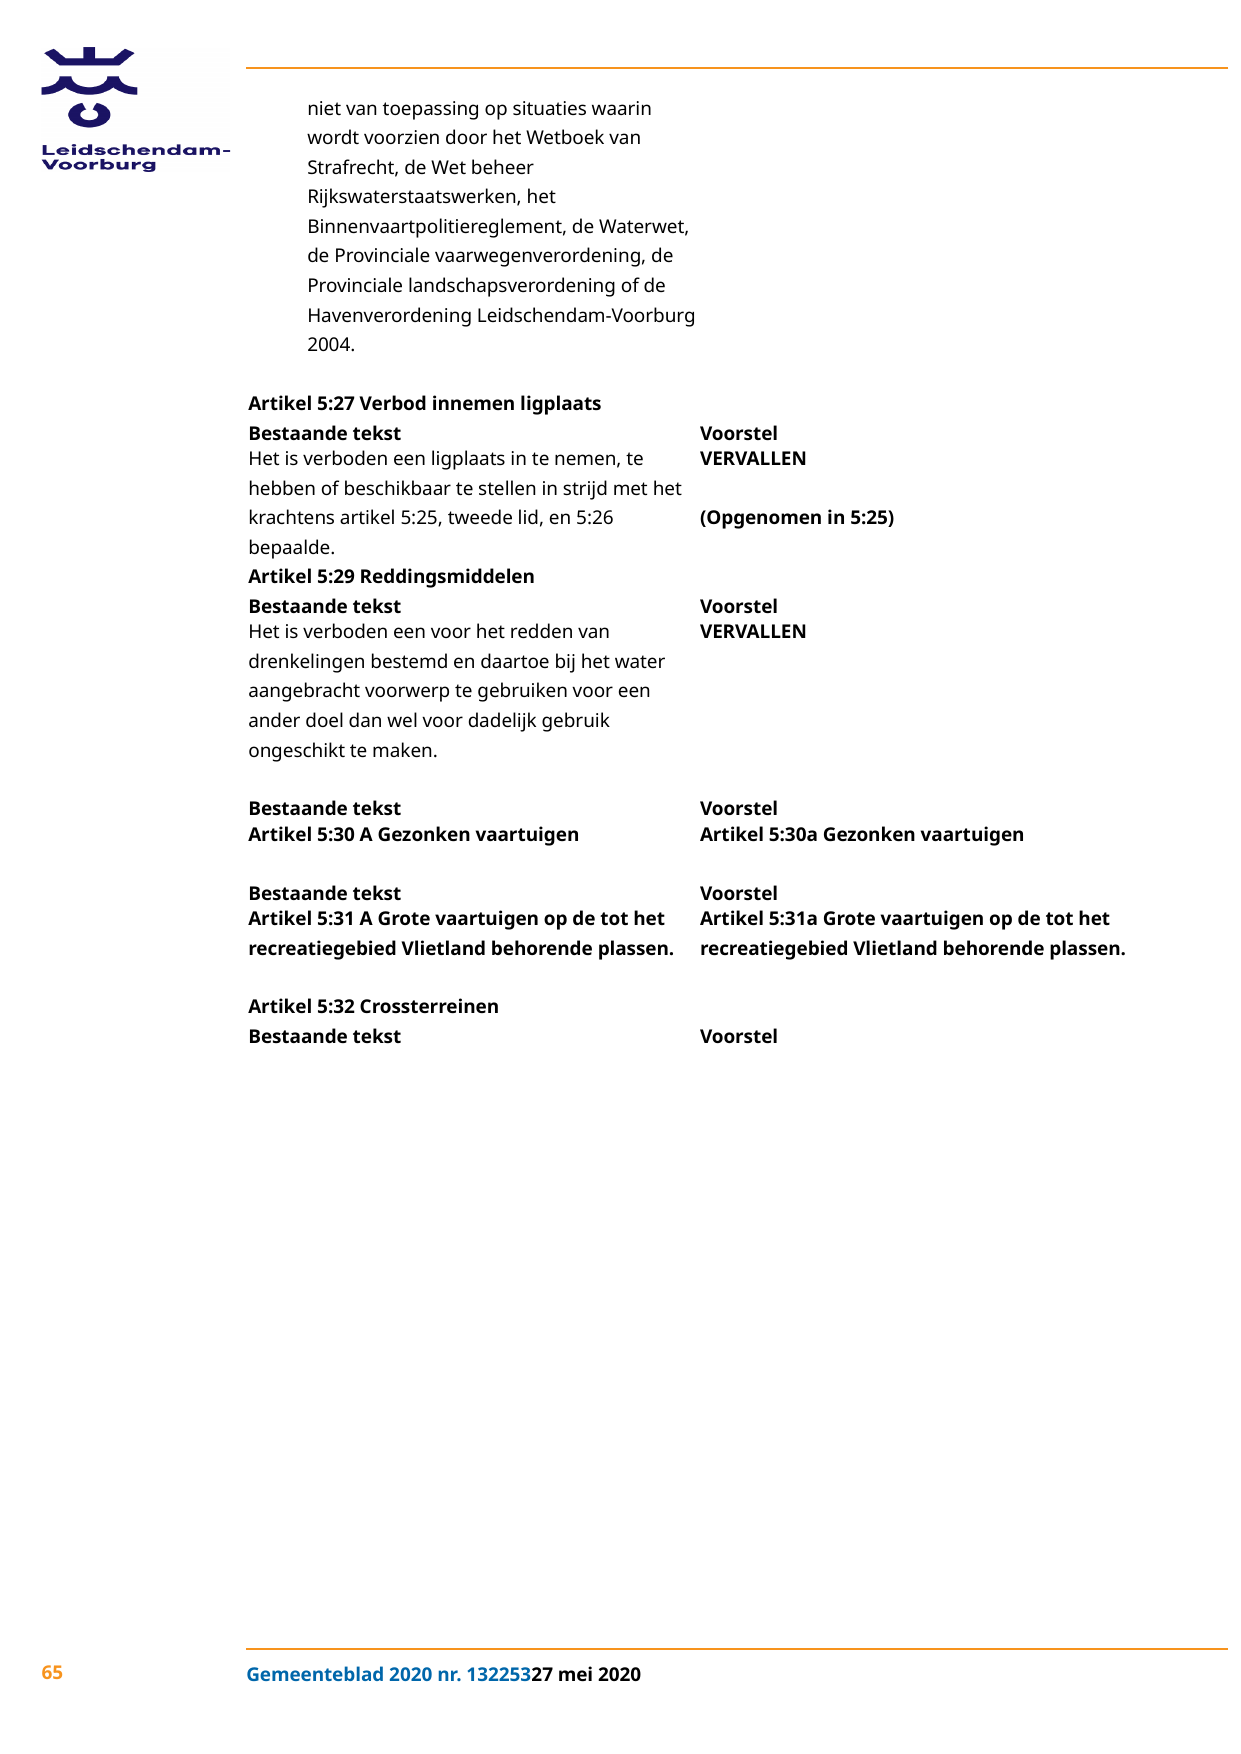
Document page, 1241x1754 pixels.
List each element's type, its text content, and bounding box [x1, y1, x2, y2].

table_header Bestaande tekst [248, 796, 700, 821]
table_cell Het is verboden een ligplaats in te nemen, te hebben of beschikbaar te stellen in strijd met het krachtens artikel 5:25, tweede lid, en 5:26 bepaalde. [248, 445, 700, 560]
table_header Bestaande tekst [248, 1024, 700, 1049]
table_cell [700, 95, 1152, 357]
table_header Voorstel [700, 796, 1152, 821]
text Artikel 5:32 Crossterreinen [248, 994, 1152, 1019]
picture [41, 47, 231, 172]
table_cell niet van toepassing op situaties waarin wordt voorzien door het Wetboek van Strafrecht, de Wet beheer Rijkswaterstaatswerken, het Binnenvaartpolitiereglement, de Waterwet, de Provinciale vaarwegenverordening, de Provinciale landschapsverordening of de Havenverordening Leidschendam-Voorburg 2004. [248, 95, 700, 357]
table_cell Artikel 5:30a Gezonken vaartuigen [700, 821, 1152, 847]
table_cell VERVALLEN (Opgenomen in 5:25) [700, 445, 1152, 560]
table_header Voorstel [700, 420, 1152, 445]
table_header Voorstel [700, 1024, 1152, 1049]
table_cell VERVALLEN [700, 619, 1152, 763]
table_cell Artikel 5:31 A Grote vaartuigen op de tot het recreatiegebied Vlietland behorende plassen. [248, 906, 700, 961]
text Artikel 5:27 Verbod innemen ligplaats [248, 390, 1152, 416]
text Artikel 5:29 Reddingsmiddelen [248, 563, 1152, 589]
table_header Bestaande tekst [248, 593, 700, 618]
table_cell Het is verboden een voor het redden van drenkelingen bestemd en daartoe bij het water aangebracht voorwerp te gebruiken voor een ander doel dan wel voor dadelijk gebruik ongeschikt te maken. [248, 619, 700, 763]
table_header Voorstel [700, 880, 1152, 906]
table_cell Artikel 5:31a Grote vaartuigen op de tot het recreatiegebied Vlietland behorende plassen. [700, 906, 1152, 961]
table_cell Artikel 5:30 A Gezonken vaartuigen [248, 821, 700, 847]
table_header Bestaande tekst [248, 420, 700, 445]
table_header Voorstel [700, 593, 1152, 618]
table_header Bestaande tekst [248, 880, 700, 906]
